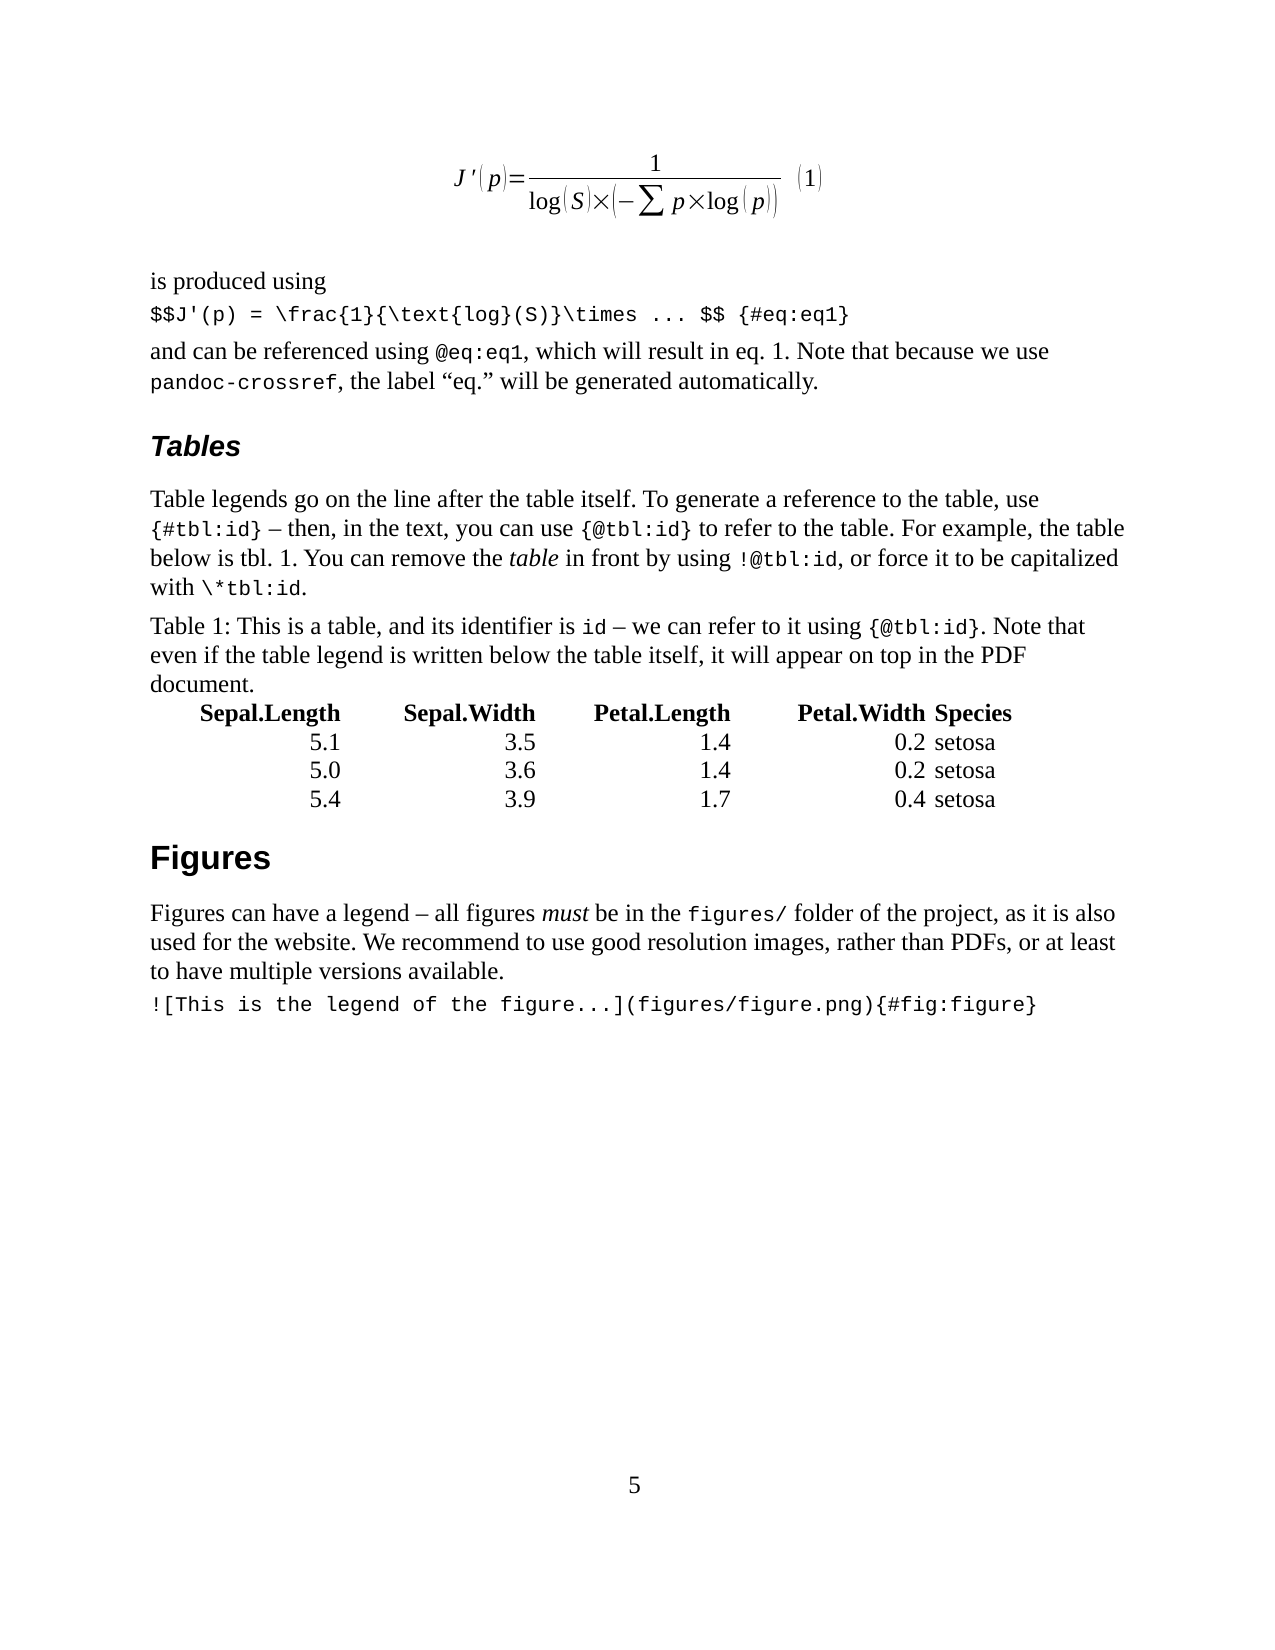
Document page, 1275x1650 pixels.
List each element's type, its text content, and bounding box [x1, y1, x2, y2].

text Table 1: This is a table, and its identifier is id – we can refer to it using {@tbl:id}. Note that even if the table legend is written below the table itself, it will appear on top in the PDF document. [150, 611, 1125, 698]
table_cell 3.9 [345, 784, 540, 813]
table_cell 1.4 [540, 727, 735, 755]
table_cell 1.4 [540, 755, 735, 784]
table_cell setosa [930, 727, 1125, 755]
text and can be referenced using @eq:eq1, which will result in eq. 1. Note that because we use pandoc-crossref, the label “eq.” will be generated automatically. [150, 336, 1125, 395]
table_cell 3.5 [345, 727, 540, 755]
text Table legends go on the line after the table itself. To generate a reference to the table, use {#tbl:id} – then, in the text, you can use {@tbl:id} to refer to the table. For example, the table below is tbl. 1. You can remove the table in front by using !@tbl:id, or force it to be capitalized with \*tbl:id. [150, 484, 1125, 602]
table_header Sepal.Length [150, 698, 345, 727]
table_cell 5.0 [150, 755, 345, 784]
subtitle Figures [150, 838, 1125, 876]
table_header Sepal.Width [345, 698, 540, 727]
table_cell 0.2 [735, 727, 930, 755]
subtitle Tables [150, 429, 1125, 463]
table_cell 0.2 [735, 755, 930, 784]
table_header Petal.Width [735, 698, 930, 727]
text $$J'(p) = \frac{1}{\text{log}(S)}\times ... $$ {#eq:eq1} [150, 303, 1125, 327]
table_cell setosa [930, 755, 1125, 784]
table_cell 0.4 [735, 784, 930, 813]
table_header Petal.Length [540, 698, 735, 727]
table_cell 5.1 [150, 727, 345, 755]
table_header Species [930, 698, 1125, 727]
table_cell 5.4 [150, 784, 345, 813]
table_cell 3.6 [345, 755, 540, 784]
text Figures can have a legend – all figures must be in the figures/ folder of the project, as it is also used for the website. We recommend to use good resolution images, rather than PDFs, or at least to have multiple versions available. [150, 898, 1125, 985]
table_cell 1.7 [540, 784, 735, 813]
table_cell setosa [930, 784, 1125, 813]
text ![This is the legend of the figure...](figures/figure.png){#fig:figure} [150, 994, 1125, 1018]
text is produced using [150, 266, 1125, 294]
